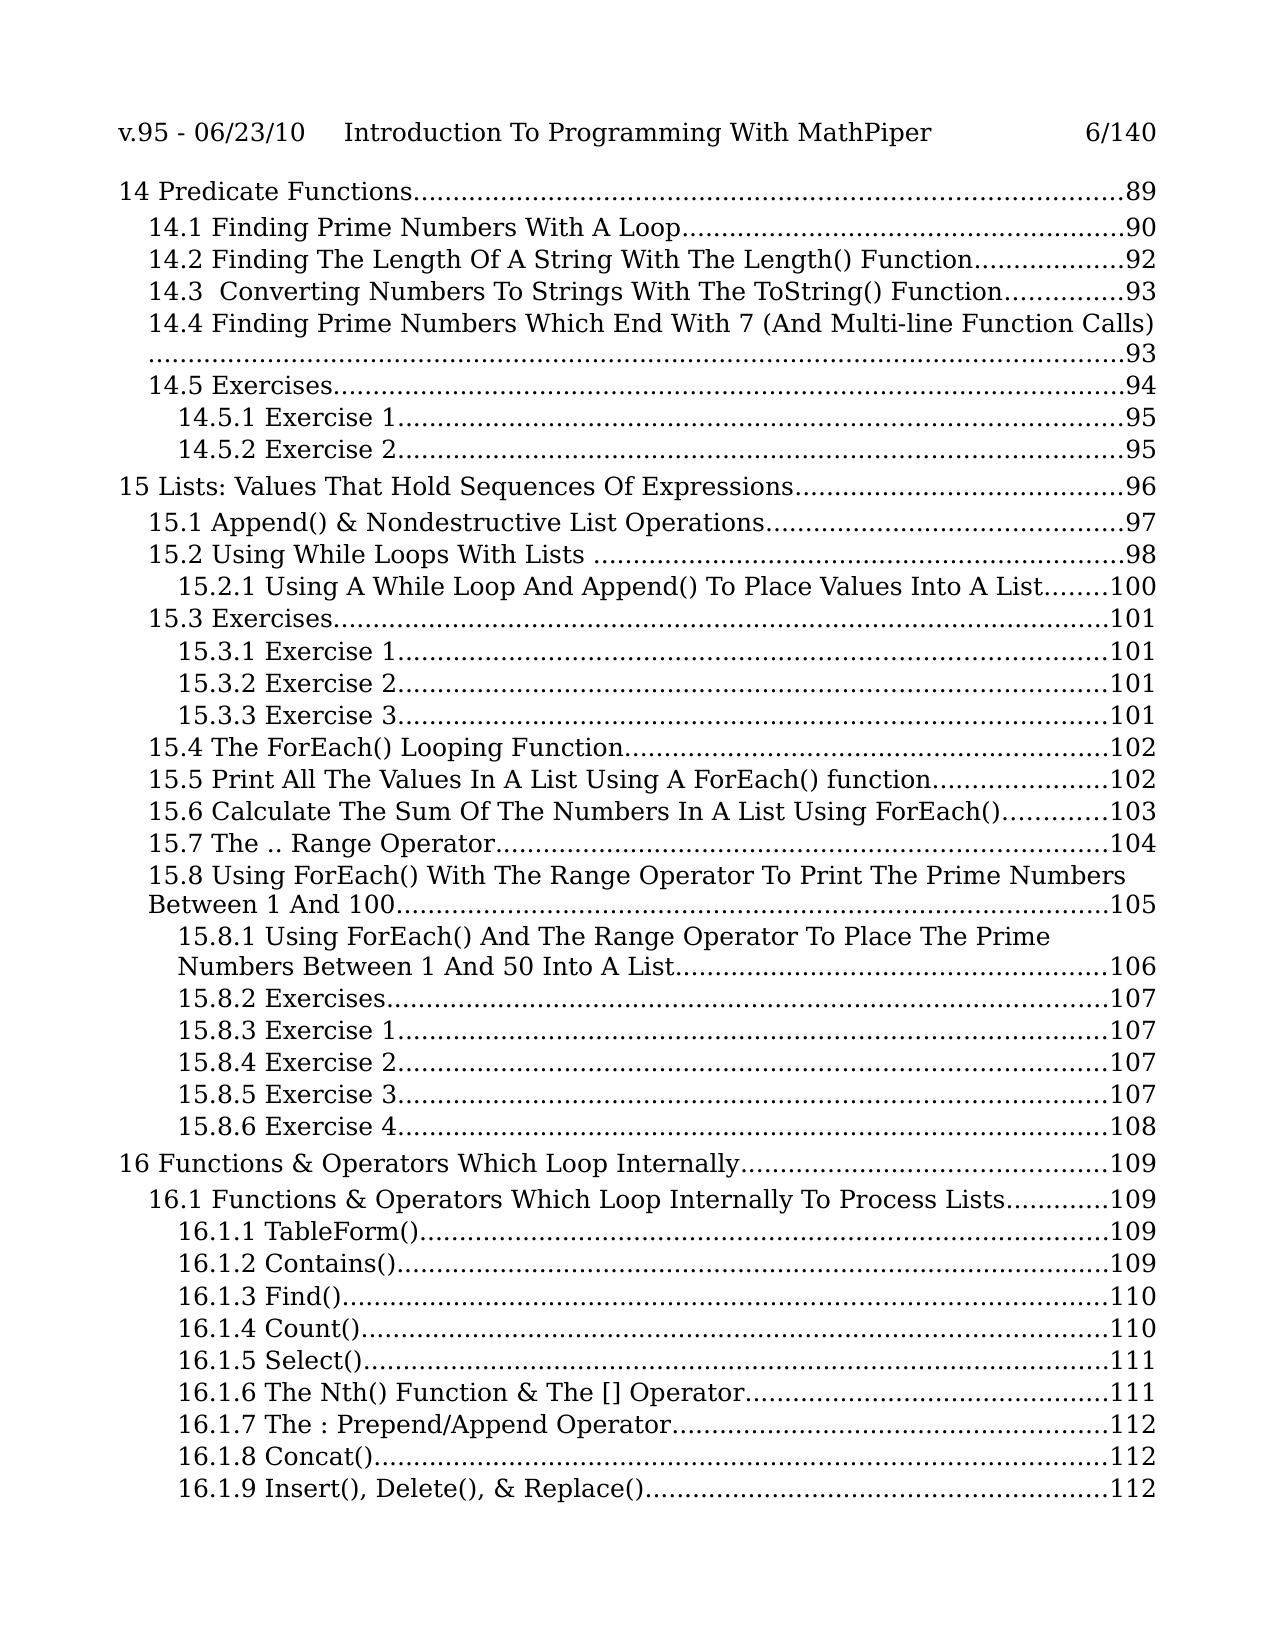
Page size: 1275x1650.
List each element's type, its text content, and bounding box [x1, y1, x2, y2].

text 14.4 Finding Prime Numbers Which End With 7 (And Multi-line Function Calls) 93 [148, 310, 1157, 368]
text 14 Predicate Functions 89 [118, 177, 1157, 206]
text 16.1.8 Concat() 112 [177, 1442, 1157, 1471]
text 14.5.2 Exercise 2 95 [177, 435, 1157, 464]
text 14.2 Finding The Length Of A String With The Length() Function 92 [148, 246, 1157, 275]
text 15.3 Exercises 101 [148, 605, 1157, 634]
text 15.8.3 Exercise 1 107 [177, 1016, 1157, 1045]
text 14.3 Converting Numbers To Strings With The ToString() Function 93 [148, 278, 1157, 307]
text 15.5 Print All The Values In A List Using A ForEach() function 102 [148, 765, 1157, 794]
text 14.5.1 Exercise 1 95 [177, 403, 1157, 432]
text 15.6 Calculate The Sum Of The Numbers In A List Using ForEach() 103 [148, 797, 1157, 826]
text 15.8.6 Exercise 4 108 [177, 1112, 1157, 1141]
text 15.3.1 Exercise 1 101 [177, 637, 1157, 666]
text 15.8.2 Exercises 107 [177, 984, 1157, 1013]
text 15 Lists: Values That Hold Sequences Of Expressions 96 [118, 472, 1157, 501]
text 16.1.3 Find() 110 [177, 1282, 1157, 1311]
text 16.1 Functions & Operators Which Loop Internally To Process Lists 109 [148, 1186, 1157, 1215]
text 15.8.1 Using ForEach() And The Range Operator To Place The Prime Numbers Between 1 And 50 Into A List 106 [177, 923, 1157, 981]
text 14.1 Finding Prime Numbers With A Loop 90 [148, 213, 1157, 243]
text 15.8 Using ForEach() With The Range Operator To Print The Prime Numbers Between 1 And 100 105 [148, 861, 1157, 920]
text 16.1.7 The : Prepend/Append Operator 112 [177, 1410, 1157, 1439]
text 15.8.4 Exercise 2 107 [177, 1048, 1157, 1077]
text 16.1.2 Contains() 109 [177, 1250, 1157, 1279]
text 15.3.2 Exercise 2 101 [177, 669, 1157, 698]
text 15.1 Append() & Nondestructive List Operations 97 [148, 508, 1157, 538]
text 15.4 The ForEach() Looping Function 102 [148, 733, 1157, 762]
text 16.1.4 Count() 110 [177, 1314, 1157, 1343]
text 16.1.6 The Nth() Function & The [] Operator 111 [177, 1378, 1157, 1407]
text 15.7 The .. Range Operator 104 [148, 829, 1157, 858]
text 16.1.9 Insert(), Delete(), & Replace() 112 [177, 1474, 1157, 1503]
text 16.1.5 Select() 111 [177, 1346, 1157, 1375]
text 15.2 Using While Loops With Lists 98 [148, 541, 1157, 570]
text 15.8.5 Exercise 3 107 [177, 1080, 1157, 1109]
text 14.5 Exercises 94 [148, 371, 1157, 400]
text 15.3.3 Exercise 3 101 [177, 701, 1157, 730]
text 16 Functions & Operators Which Loop Internally 109 [118, 1149, 1157, 1178]
text 15.2.1 Using A While Loop And Append() To Place Values Into A List 100 [177, 573, 1157, 602]
text 16.1.1 TableForm() 109 [177, 1218, 1157, 1247]
